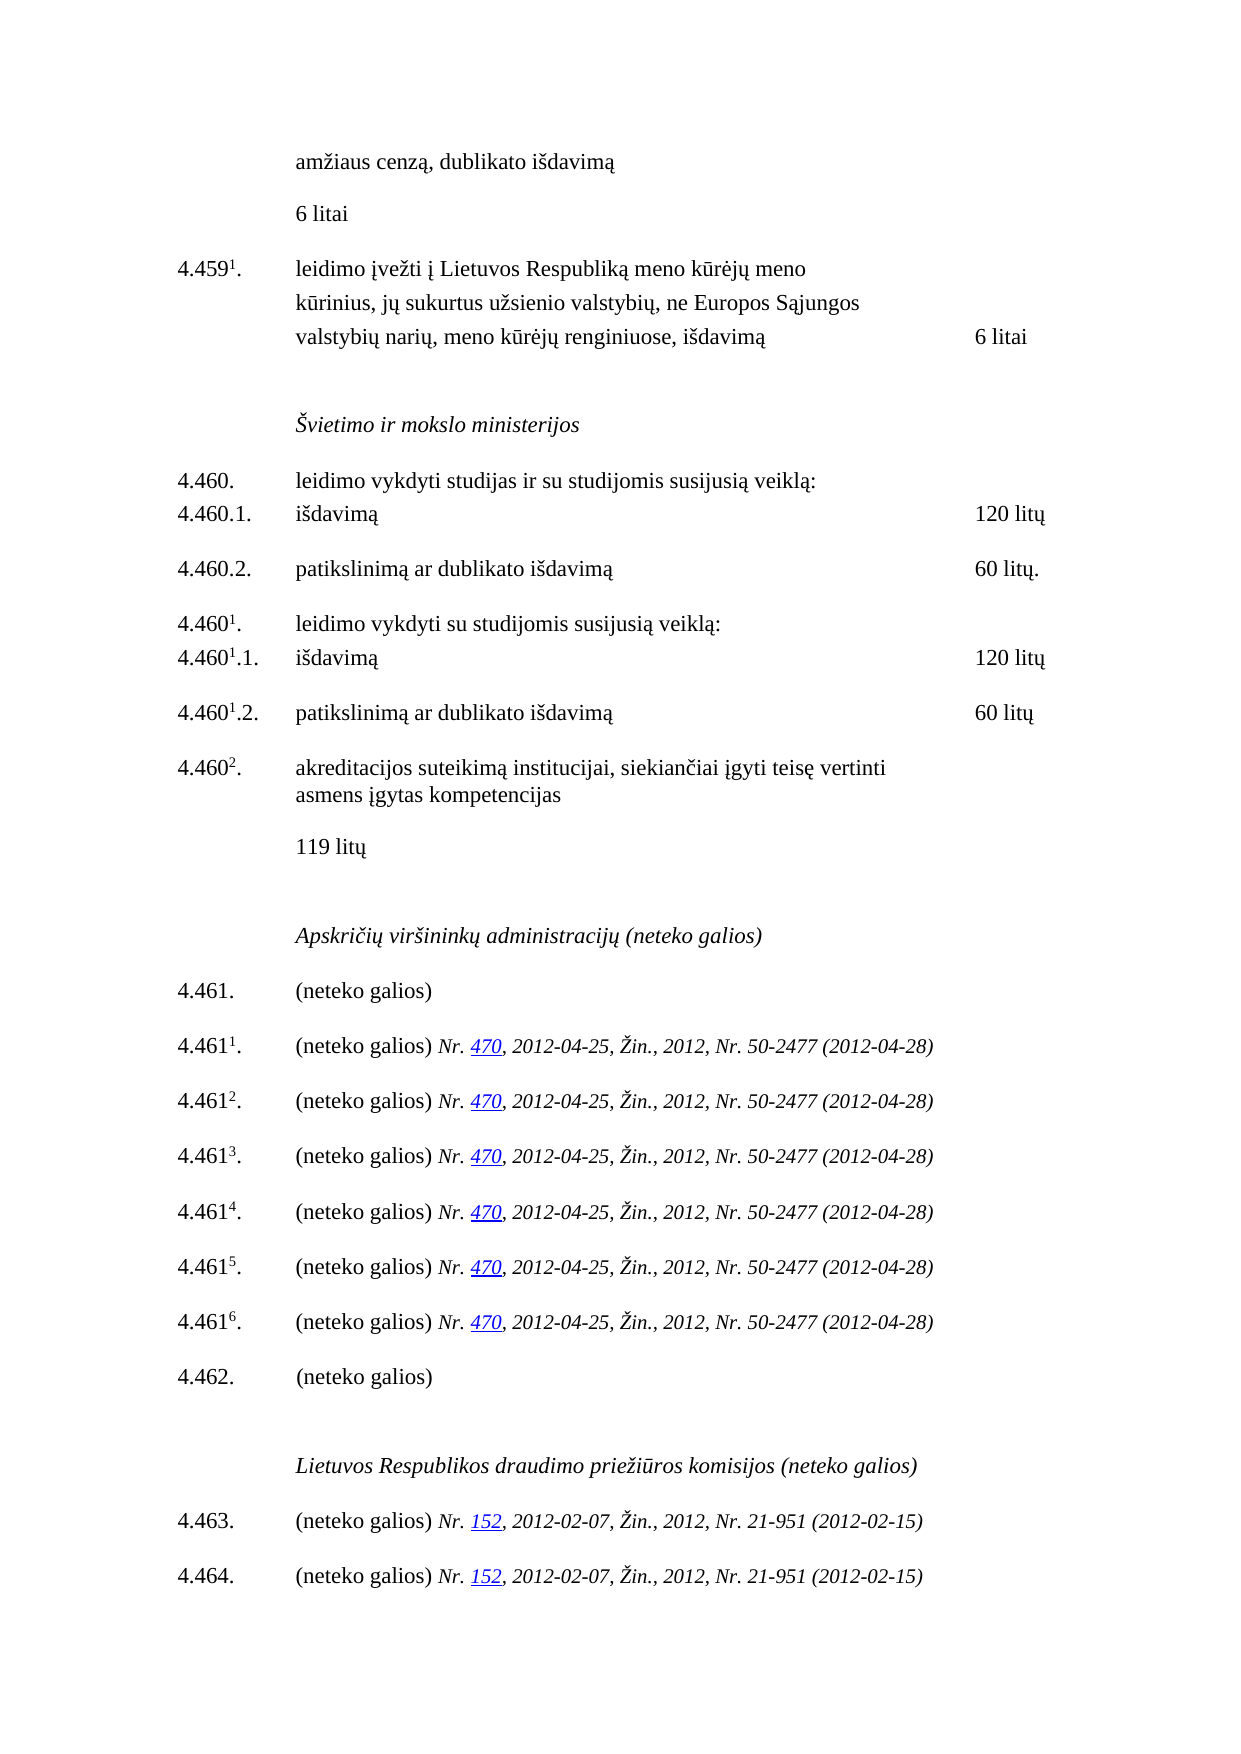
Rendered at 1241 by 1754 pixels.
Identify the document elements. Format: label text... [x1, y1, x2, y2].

text 4.463. (neteko galios) Nr. 152, 2012-02-07, Žin., 2012, Nr. 21-951 (2012-02-15) [177, 1507, 1122, 1533]
text 4.460. leidimo vykdyti studijas ir su studijomis susijusią veiklą: [177, 467, 1122, 493]
text 4.4612. (neteko galios) Nr. 470, 2012-04-25, Žin., 2012, Nr. 50-2477 (2012-04-28) [177, 1087, 1122, 1114]
text 4.4614. (neteko galios) Nr. 470, 2012-04-25, Žin., 2012, Nr. 50-2477 (2012-04-28) [177, 1198, 1122, 1224]
text 4.4616. (neteko galios) Nr. 470, 2012-04-25, Žin., 2012, Nr. 50-2477 (2012-04-28) [177, 1308, 1122, 1334]
text 4.464. (neteko galios) Nr. 152, 2012-02-07, Žin., 2012, Nr. 21-951 (2012-02-15) [177, 1562, 1122, 1588]
text 4.4601.2. patikslinimą ar dublikato išdavimą 60 litų [177, 699, 1122, 726]
text 4.4601.1. išdavimą 120 litų [177, 644, 1122, 671]
text 4.4601. leidimo vykdyti su studijomis susijusią veiklą: [177, 611, 1122, 637]
text 4.4615. (neteko galios) Nr. 470, 2012-04-25, Žin., 2012, Nr. 50-2477 (2012-04-28) [177, 1253, 1122, 1279]
text kūrinius, jų sukurtus užsienio valstybių, ne Europos Sąjungos [177, 289, 1122, 316]
text valstybių narių, meno kūrėjų renginiuose, išdavimą 6 litai [177, 323, 1122, 349]
text amžiaus cenzą, dublikato išdavimą 6 litai [177, 148, 916, 227]
text 4.462. (neteko galios) [177, 1363, 1122, 1389]
text Švietimo ir mokslo ministerijos [295, 412, 1122, 438]
text Lietuvos Respublikos draudimo priežiūros komisijos (neteko galios) [295, 1452, 1122, 1478]
text 4.4602. akreditacijos suteikimą institucijai, siekiančiai įgyti teisę vertinti [177, 754, 901, 781]
text Apskričių viršininkų administracijų (neteko galios) [295, 922, 1122, 948]
text 4.4591. leidimo įvežti į Lietuvos Respubliką meno kūrėjų meno [177, 256, 1122, 282]
text 4.460.2. patikslinimą ar dublikato išdavimą 60 litų. [177, 555, 1122, 582]
text 4.4613. (neteko galios) Nr. 470, 2012-04-25, Žin., 2012, Nr. 50-2477 (2012-04-28) [177, 1143, 1122, 1169]
text 4.4611. (neteko galios) Nr. 470, 2012-04-25, Žin., 2012, Nr. 50-2477 (2012-04-28) [177, 1032, 1122, 1059]
text 4.460.1. išdavimą 120 litų [177, 500, 1122, 527]
text asmens įgytas kompetencijas 119 litų [177, 781, 901, 860]
text 4.461. (neteko galios) [177, 977, 1122, 1004]
